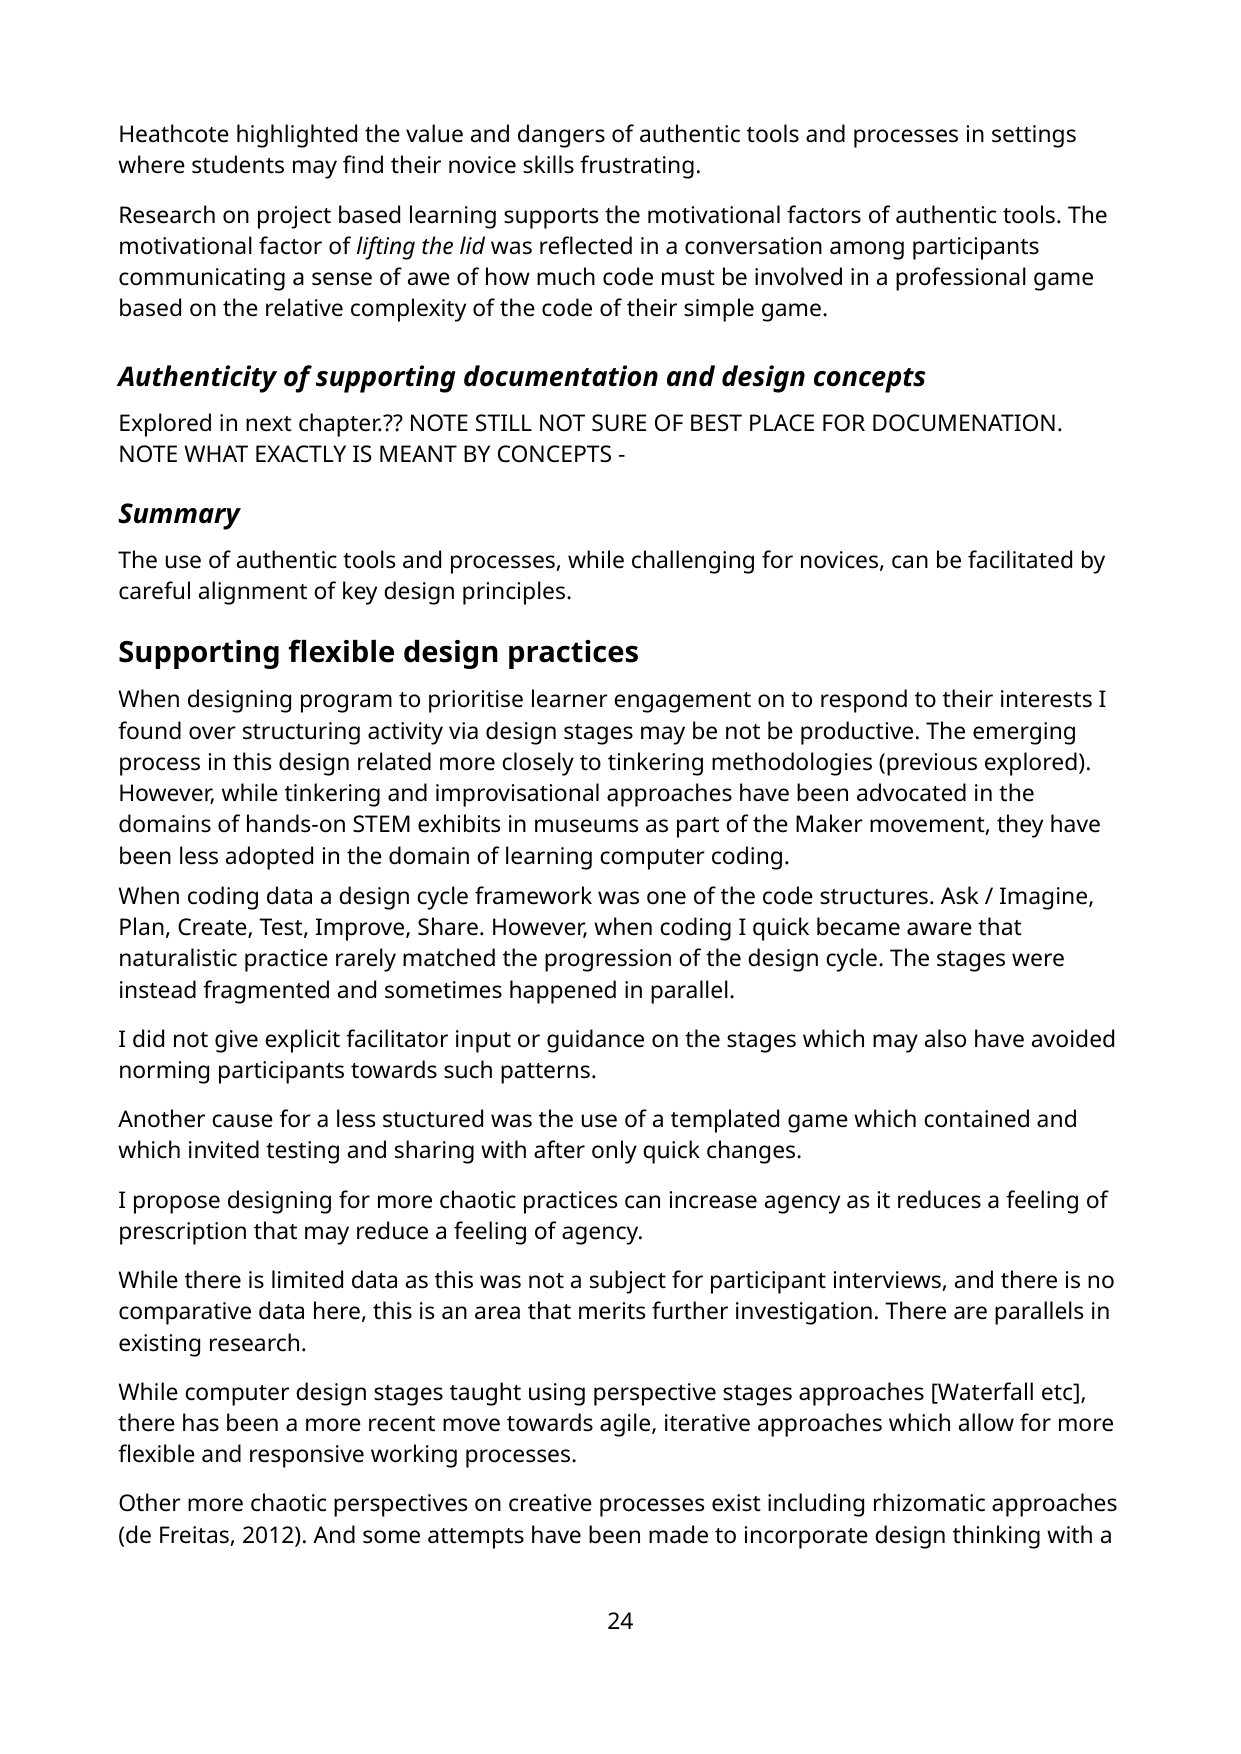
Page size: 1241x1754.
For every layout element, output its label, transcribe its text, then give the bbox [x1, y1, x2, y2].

subtitle Authenticity of supporting documentation and design concepts [118, 357, 1122, 394]
text Other more chaotic perspectives on creative processes exist including rhizomatic approaches (de Freitas, 2012). And some attempts have been made to incorporate design thinking with a [118, 1487, 1122, 1550]
text While there is limited data as this was not a subject for participant interviews, and there is no comparative data here, this is an area that merits further investigation. There are parallels in existing research. [118, 1264, 1122, 1358]
text Another cause for a less stuctured was the use of a templated game which contained and which invited testing and sharing with after only quick changes. [118, 1103, 1122, 1166]
text I did not give explicit facilitator input or guidance on the stages which may also have avoided norming participants towards such patterns. [118, 1023, 1122, 1085]
text While computer design stages taught using perspective stages approaches [Waterfall etc], there has been a more recent move towards agile, iterative approaches which allow for more flexible and responsive working processes. [118, 1376, 1122, 1469]
subtitle Summary [118, 494, 1122, 531]
text When designing program to prioritise learner engagement on to respond to their interests I found over structuring activity via design stages may be not be productive. The emerging process in this design related more closely to tinkering methodologies (previous explored). However, while tinkering and improvisational approaches have been advocated in the domains of hands-on STEM exhibits in museums as part of the Maker movement, they have been less adopted in the domain of learning computer coding. [118, 683, 1122, 871]
subtitle Supporting flexible design practices [118, 631, 1122, 671]
text The use of authentic tools and processes, while challenging for novices, can be facilitated by careful alignment of key design principles. [118, 544, 1122, 606]
text Explored in next chapter.?? NOTE STILL NOT SURE OF BEST PLACE FOR DOCUMENATION. NOTE WHAT EXACTLY IS MEANT BY CONCEPTS - [118, 407, 1122, 469]
text I propose designing for more chaotic practices can increase agency as it reduces a feeling of prescription that may reduce a feeling of agency. [118, 1184, 1122, 1246]
text When coding data a design cycle framework was one of the code structures. Ask / Imagine, Plan, Create, Test, Improve, Share. However, when coding I quick became aware that naturalistic practice rarely matched the progression of the design cycle. The stages were instead fragmented and sometimes happened in parallel. [118, 880, 1122, 1005]
text Heathcote highlighted the value and dangers of authentic tools and processes in settings where students may find their novice skills frustrating. [118, 118, 1122, 181]
text Research on project based learning supports the motivational factors of authentic tools. The motivational factor of lifting the lid was reflected in a conversation among participants communicating a sense of awe of how much code must be involved in a professional game based on the relative complexity of the code of their simple game. [118, 198, 1122, 323]
